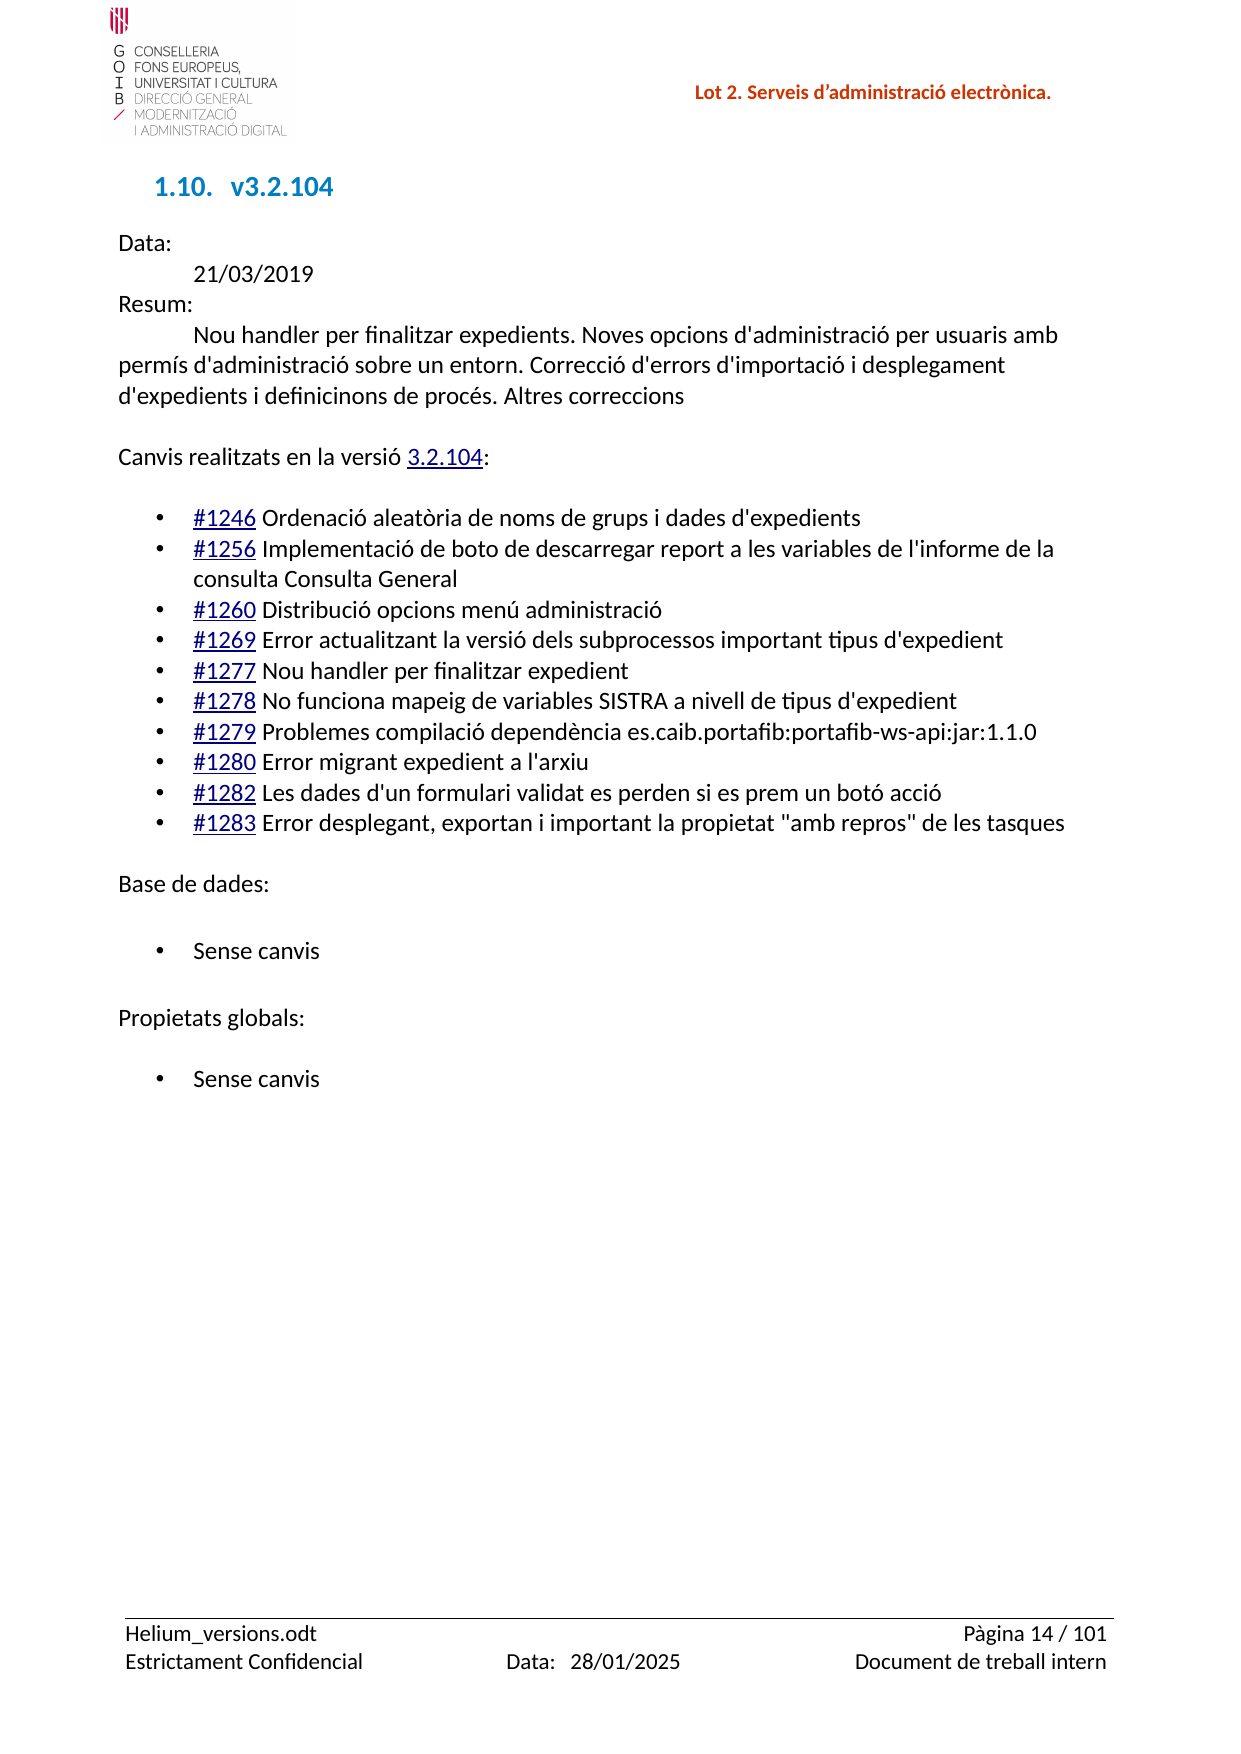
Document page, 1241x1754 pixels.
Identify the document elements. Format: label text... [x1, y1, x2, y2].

list #1256 Implementació de boto de descarregar report a les variables de l'informe de la consulta Consulta General [156, 533, 1122, 594]
list #1283 Error desplegant, exportan i important la propietat "amb repros" de les tasques [156, 807, 1122, 838]
list #1277 Nou handler per finalitzar expedient [156, 655, 1122, 685]
list #1280 Error migrant expedient a l'arxiu [156, 746, 1122, 777]
text Canvis realitzats en la versió 3.2.104: [118, 441, 1122, 472]
text Base de dades: [118, 868, 1122, 899]
text Resum: [118, 289, 1122, 319]
list #1260 Distribució opcions menú administració [156, 594, 1122, 624]
text Data: [118, 228, 1122, 258]
list #1246 Ordenació aleatòria de noms de grups i dades d'expedients [156, 502, 1122, 533]
list #1278 No funciona mapeig de variables SISTRA a nivell de tipus d'expedient [156, 685, 1122, 716]
picture [100, 0, 297, 144]
text 21/03/2019 [118, 258, 1122, 289]
text Propietats globals: [118, 1002, 1122, 1033]
subtitle v3.2.104 [153, 168, 1122, 204]
list Sense canvis [156, 936, 1122, 966]
text Nou handler per finalitzar expedients. Noves opcions d'administració per usuaris amb permís d'administració sobre un entorn. Correcció d'errors d'importació i desplegament d'expedients i definicinons de procés. Altres correccions [118, 319, 1122, 411]
list #1279 Problemes compilació dependència es.caib.portafib:portafib-ws-api:jar:1.1.0 [156, 716, 1122, 746]
list #1269 Error actualitzant la versió dels subprocessos important tipus d'expedient [156, 624, 1122, 655]
list Sense canvis [156, 1063, 1122, 1094]
list #1282 Les dades d'un formulari validat es perden si es prem un botó acció [156, 777, 1122, 807]
